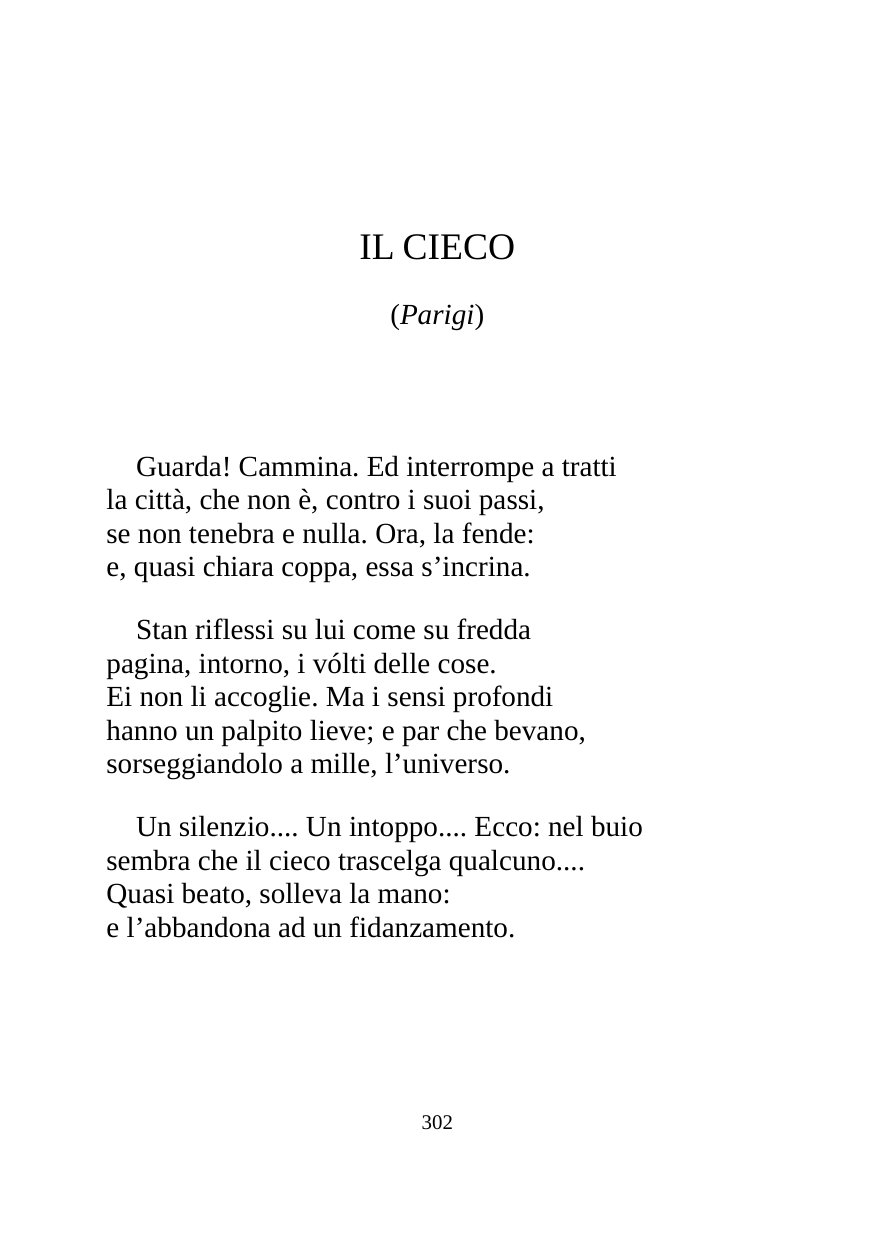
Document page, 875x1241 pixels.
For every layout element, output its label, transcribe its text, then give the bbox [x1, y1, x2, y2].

text Stan riflessi su lui come su fredda pagina, intorno, i vólti delle cose. Ei non li accoglie. Ma i sensi profondi hanno un palpito lieve; e par che bevano, sorseggiandolo a mille, l’universo. [106, 612, 768, 780]
text (Parigi) [106, 297, 768, 331]
text Guarda! Cammina. Ed interrompe a tratti la città, che non è, contro i suoi passi, se non tenebra e nulla. Ora, la fende: e, quasi chiara coppa, essa s’incrina. [106, 449, 768, 583]
text Un silenzio.... Un intoppo.... Ecco: nel buio sembra che il cieco trascelga qualcuno.... Quasi beato, solleva la mano: e l’abbandona ad un fidanzamento. [106, 809, 768, 944]
subtitle IL CIECO [106, 224, 768, 267]
